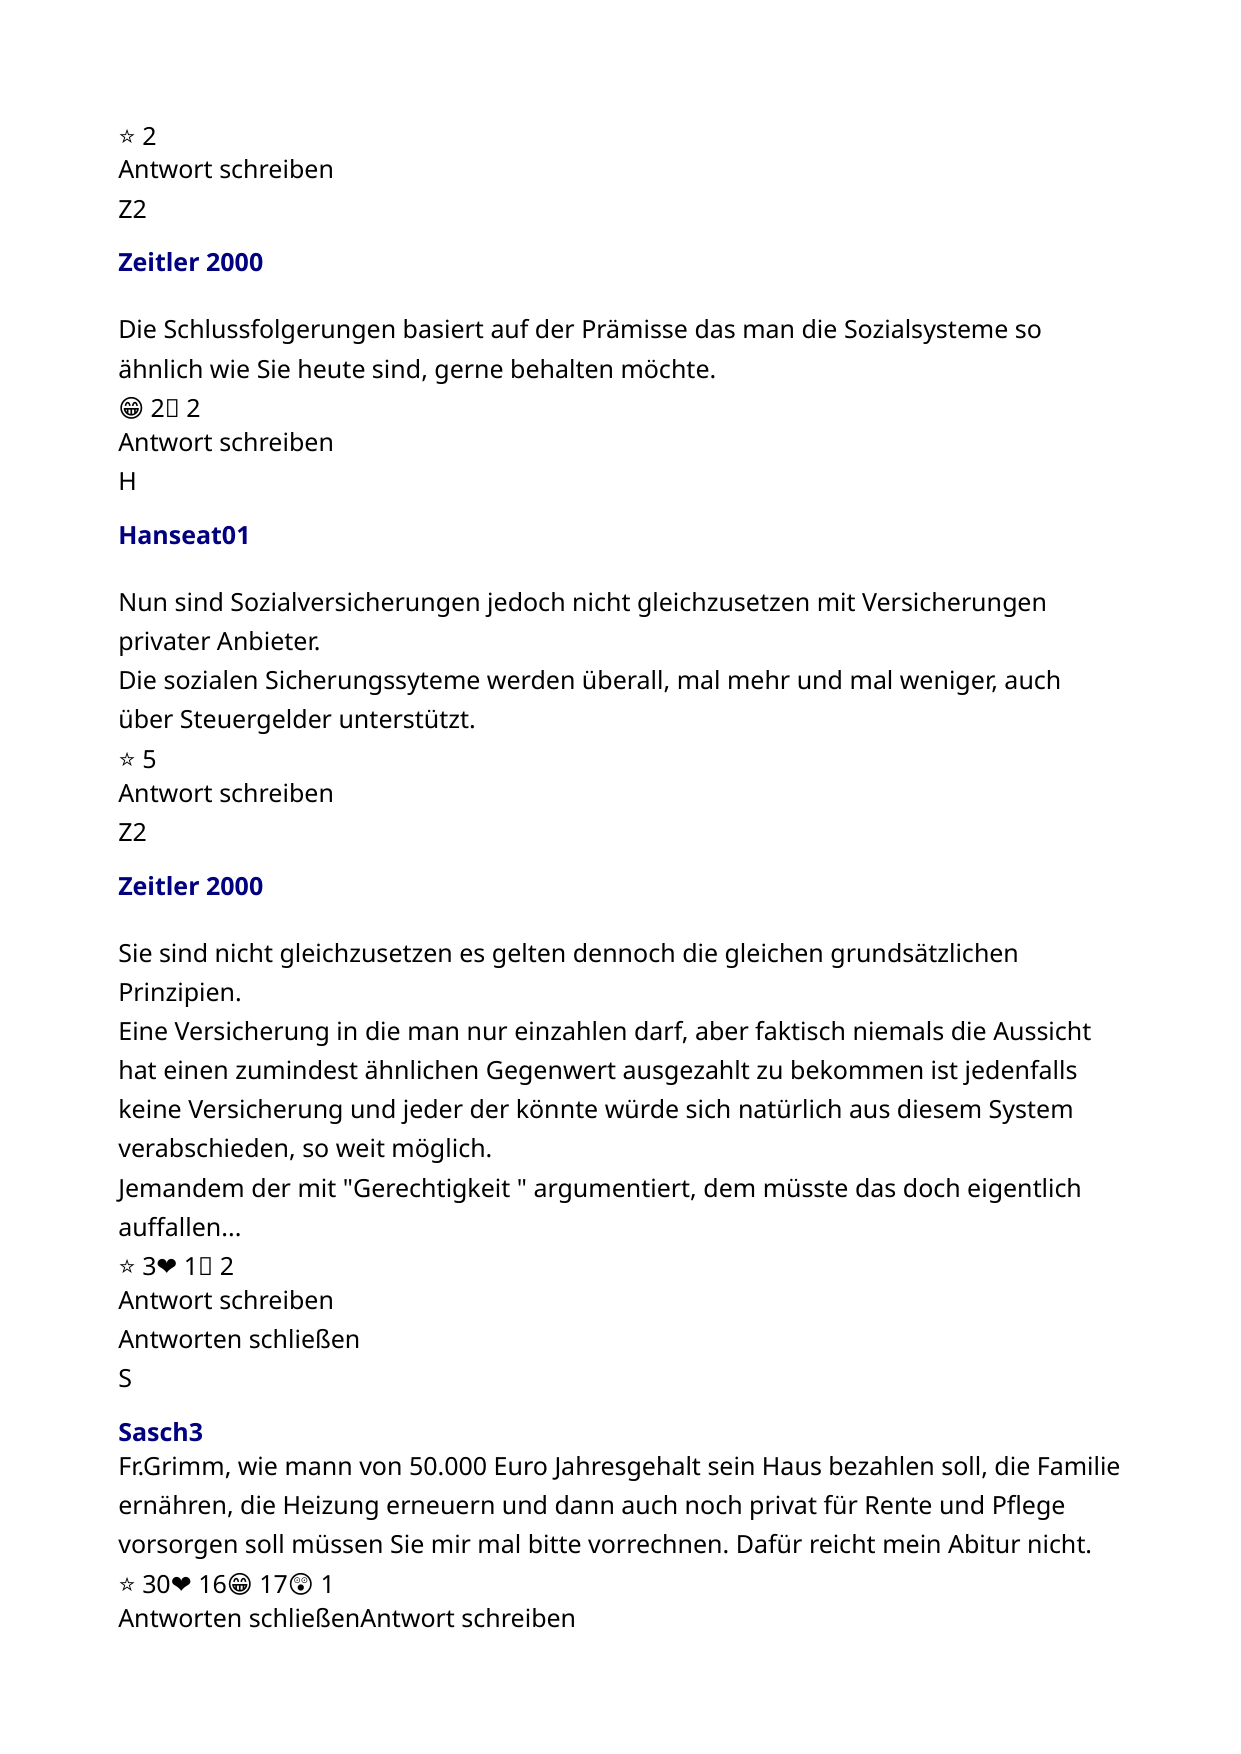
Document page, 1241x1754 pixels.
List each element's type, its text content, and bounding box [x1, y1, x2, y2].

text ⭐️ 30❤️ 16😁 17😲 1 [118, 1566, 1122, 1600]
text Antworten schließen [118, 1322, 1122, 1356]
text ⭐️ 2 [118, 118, 1122, 152]
text Z2 [118, 814, 1122, 848]
subtitle Zeitler 2000 [118, 868, 1122, 902]
text Antworten schließenAntwort schreiben [118, 1600, 1122, 1634]
text Sie sind nicht gleichzusetzen es gelten dennoch die gleichen grundsätzlichen Prinzipien. [118, 935, 1122, 1008]
text Nun sind Sozialversicherungen jedoch nicht gleichzusetzen mit Versicherungen privater Anbieter. [118, 584, 1122, 658]
text Antwort schreiben [118, 424, 1122, 459]
text Z2 [118, 191, 1122, 225]
subtitle Sasch3 [118, 1415, 1122, 1449]
text Die sozialen Sicherungssyteme werden überall, mal mehr und mal weniger, auch über Steuergelder unterstützt. [118, 663, 1122, 736]
text ⭐️ 5 [118, 741, 1122, 775]
subtitle Hanseat01 [118, 517, 1122, 552]
text Die Schlussfolgerungen basiert auf der Prämisse das man die Sozialsysteme so ähnlich wie Sie heute sind, gerne behalten möchte. [118, 312, 1122, 385]
text ⭐️ 3❤️ 1🤨 2 [118, 1249, 1122, 1283]
text Antwort schreiben [118, 152, 1122, 186]
text S [118, 1361, 1122, 1395]
text Antwort schreiben [118, 1283, 1122, 1317]
text Eine Versicherung in die man nur einzahlen darf, aber faktisch niemals die Aussicht hat einen zumindest ähnlichen Gegenwert ausgezahlt zu bekommen ist jedenfalls keine Versicherung und jeder der könnte würde sich natürlich aus diesem System verabschieden, so weit möglich. [118, 1014, 1122, 1165]
text H [118, 464, 1122, 498]
text Antwort schreiben [118, 775, 1122, 809]
text Jemandem der mit "Gerechtigkeit " argumentiert, dem müsste das doch eigentlich auffallen... [118, 1170, 1122, 1243]
text 😁 2🤨 2 [118, 391, 1122, 424]
text Fr.Grimm, wie mann von 50.000 Euro Jahresgehalt sein Haus bezahlen soll, die Familie ernähren, die Heizung erneuern und dann auch noch privat für Rente und Pflege vorsorgen soll müssen Sie mir mal bitte vorrechnen. Dafür reicht mein Abitur nicht. [118, 1449, 1122, 1561]
subtitle Zeitler 2000 [118, 245, 1122, 279]
